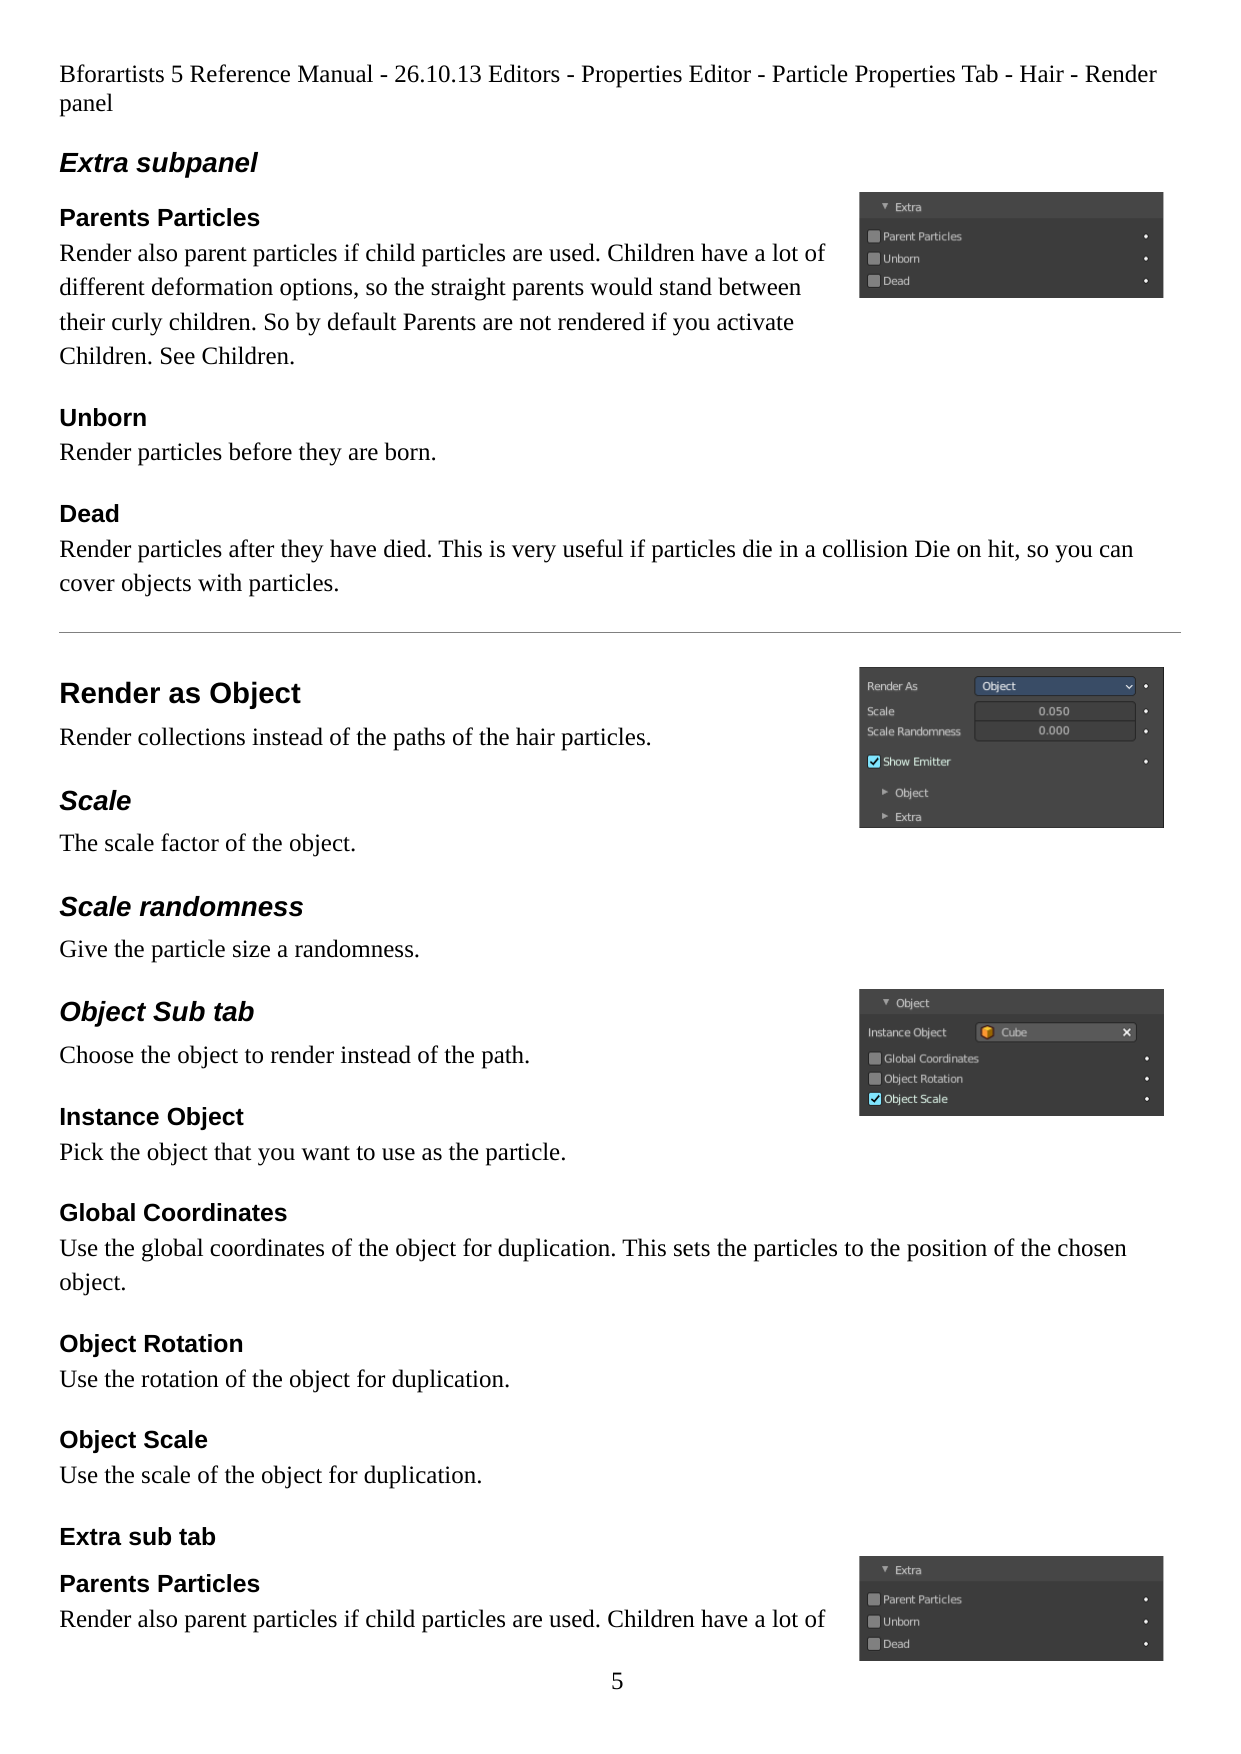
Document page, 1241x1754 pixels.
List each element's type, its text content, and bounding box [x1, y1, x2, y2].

picture [859, 1556, 1164, 1661]
subtitle Object Rotation [59, 1329, 1181, 1357]
subtitle [1164, 203, 1181, 231]
subtitle Scale [59, 784, 859, 816]
subtitle Dead [59, 499, 1181, 528]
subtitle Global Coordinates [59, 1198, 1181, 1227]
subtitle Unborn [59, 403, 1181, 431]
text Render particles after they have died. This is very useful if particles die in a collision Die on hit, so you can cover objects with particles. [59, 534, 1181, 597]
picture [859, 667, 1164, 828]
text Choose the object to render instead of the path. [59, 1040, 859, 1069]
picture [859, 192, 1164, 298]
subtitle Instance Object [59, 1102, 1181, 1130]
subtitle Parents Particles [59, 203, 859, 231]
subtitle [1164, 784, 1181, 816]
subtitle Object Scale [59, 1425, 1181, 1454]
text Render also parent particles if child particles are used. Children have a lot of [59, 1604, 859, 1632]
text Render particles before they are born. [59, 437, 1181, 466]
subtitle [1164, 676, 1181, 710]
text The scale factor of the object. [59, 828, 1181, 857]
text Use the global coordinates of the object for duplication. This sets the particles to the position of the chosen object. [59, 1233, 1181, 1296]
text Give the particle size a randomness. [59, 934, 1181, 963]
picture [859, 989, 1164, 1116]
text Use the scale of the object for duplication. [59, 1460, 1181, 1489]
subtitle [1164, 996, 1181, 1028]
subtitle Object Sub tab [59, 996, 859, 1028]
subtitle [1164, 1569, 1181, 1597]
text Use the rotation of the object for duplication. [59, 1364, 1181, 1392]
subtitle Extra sub tab [59, 1522, 1181, 1550]
subtitle Extra subpanel [59, 146, 1181, 178]
text Render also parent particles if child particles are used. Children have a lot of different deformation options, so the straight parents would stand between their curly children. So by default Parents are not rendered if you activate Children. See Children. [59, 238, 1181, 370]
text Render collections instead of the paths of the hair particles. [59, 722, 859, 751]
subtitle Parents Particles [59, 1569, 859, 1597]
text Pick the object that you want to use as the particle. [59, 1137, 1181, 1165]
subtitle Scale randomness [59, 890, 1181, 922]
subtitle Render as Object [59, 676, 859, 710]
